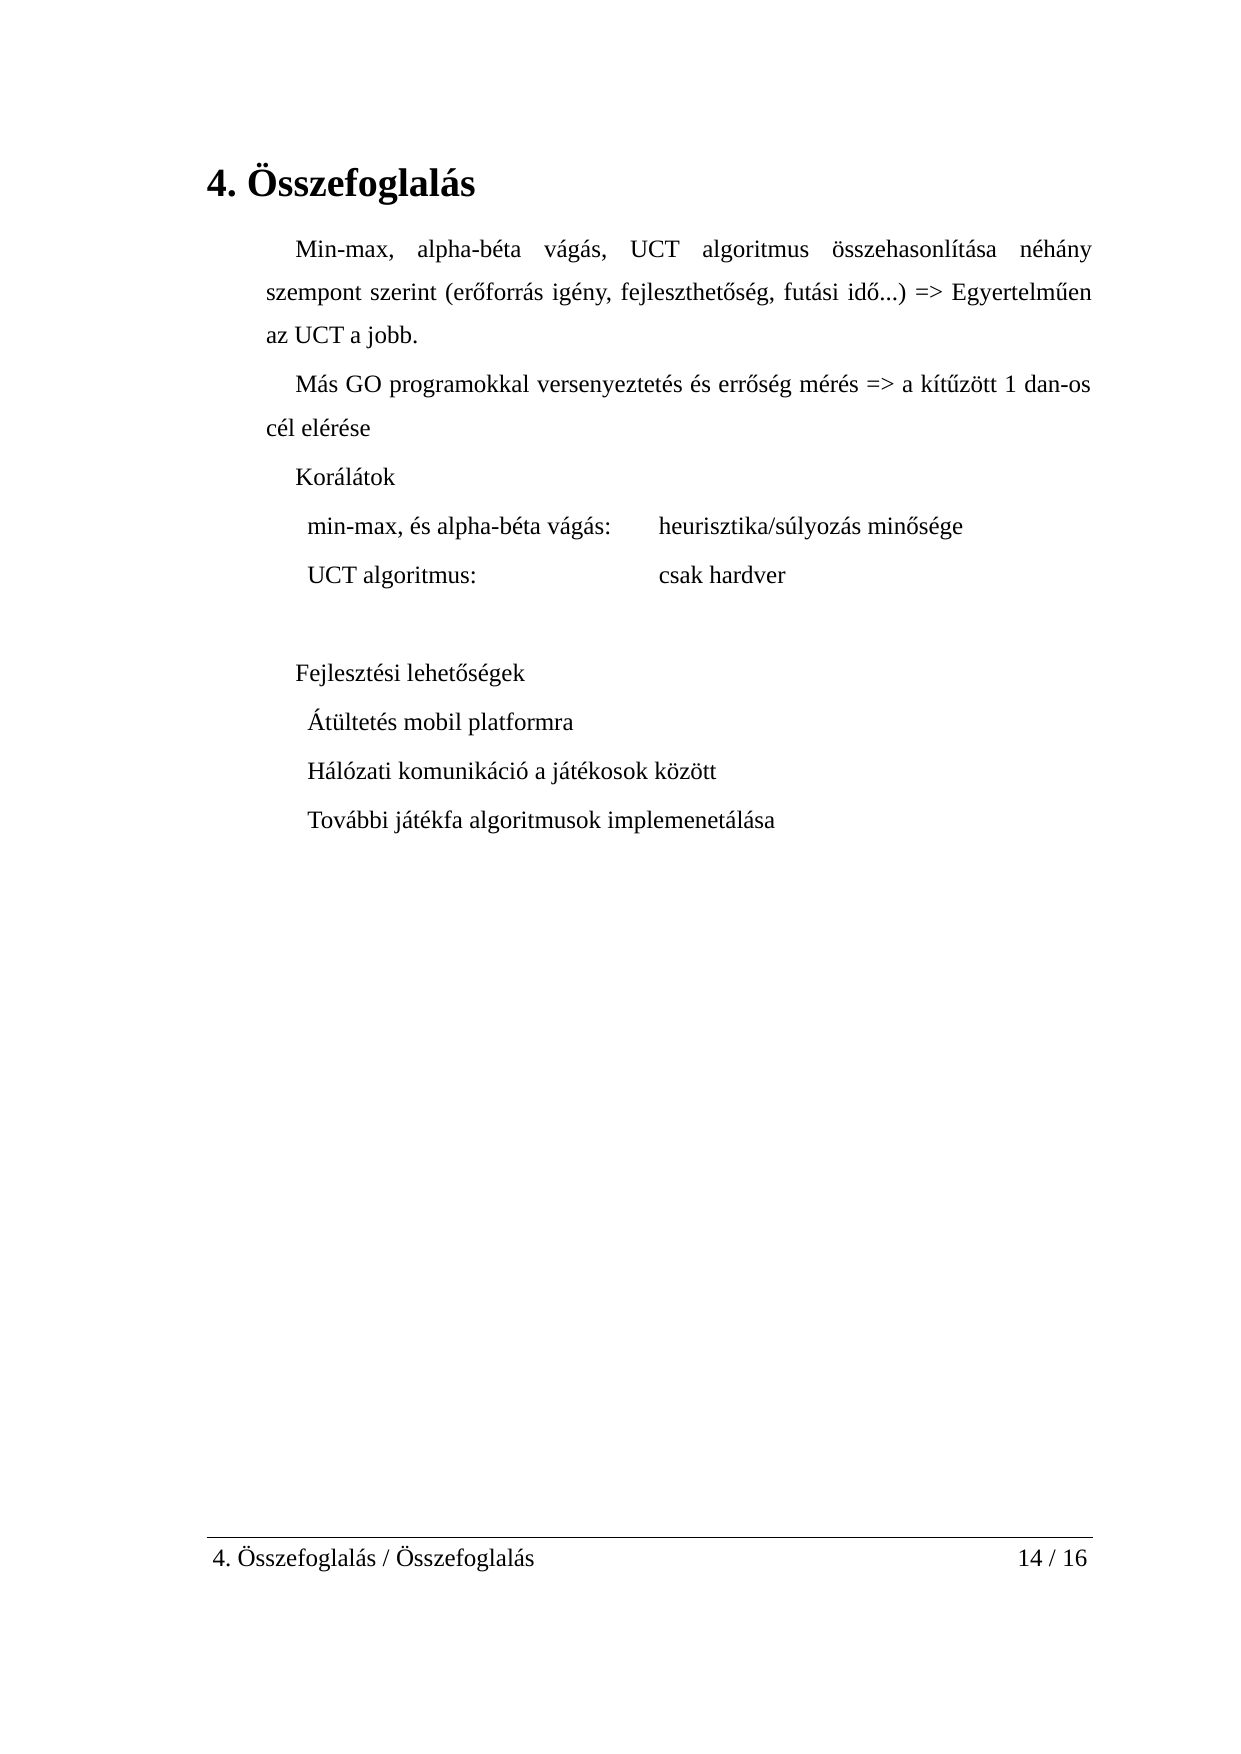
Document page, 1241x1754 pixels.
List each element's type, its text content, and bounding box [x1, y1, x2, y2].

text További játékfa algoritmusok implemenetálása [266, 805, 1093, 834]
subtitle Összefoglalás [207, 159, 1093, 205]
text UCT algoritmus: csak hardver [266, 560, 1093, 588]
text Fejlesztési lehetőségek [266, 658, 1093, 687]
text Átültetés mobil platformra [266, 707, 1093, 736]
text Korálátok [266, 462, 1093, 490]
text Hálózati komunikáció a játékosok között [266, 756, 1093, 785]
text Más GO programokkal versenyeztetés és errőség mérés => a kítűzött 1 dan-os cél elérése [266, 369, 1093, 441]
text Min-max, alpha-béta vágás, UCT algoritmus összehasonlítása néhány szempont szerint (erőforrás igény, fejleszthetőség, futási idő...) => Egyertelműen az UCT a jobb. [266, 234, 1093, 349]
text min-max, és alpha-béta vágás: heurisztika/súlyozás minősége [266, 511, 1093, 539]
